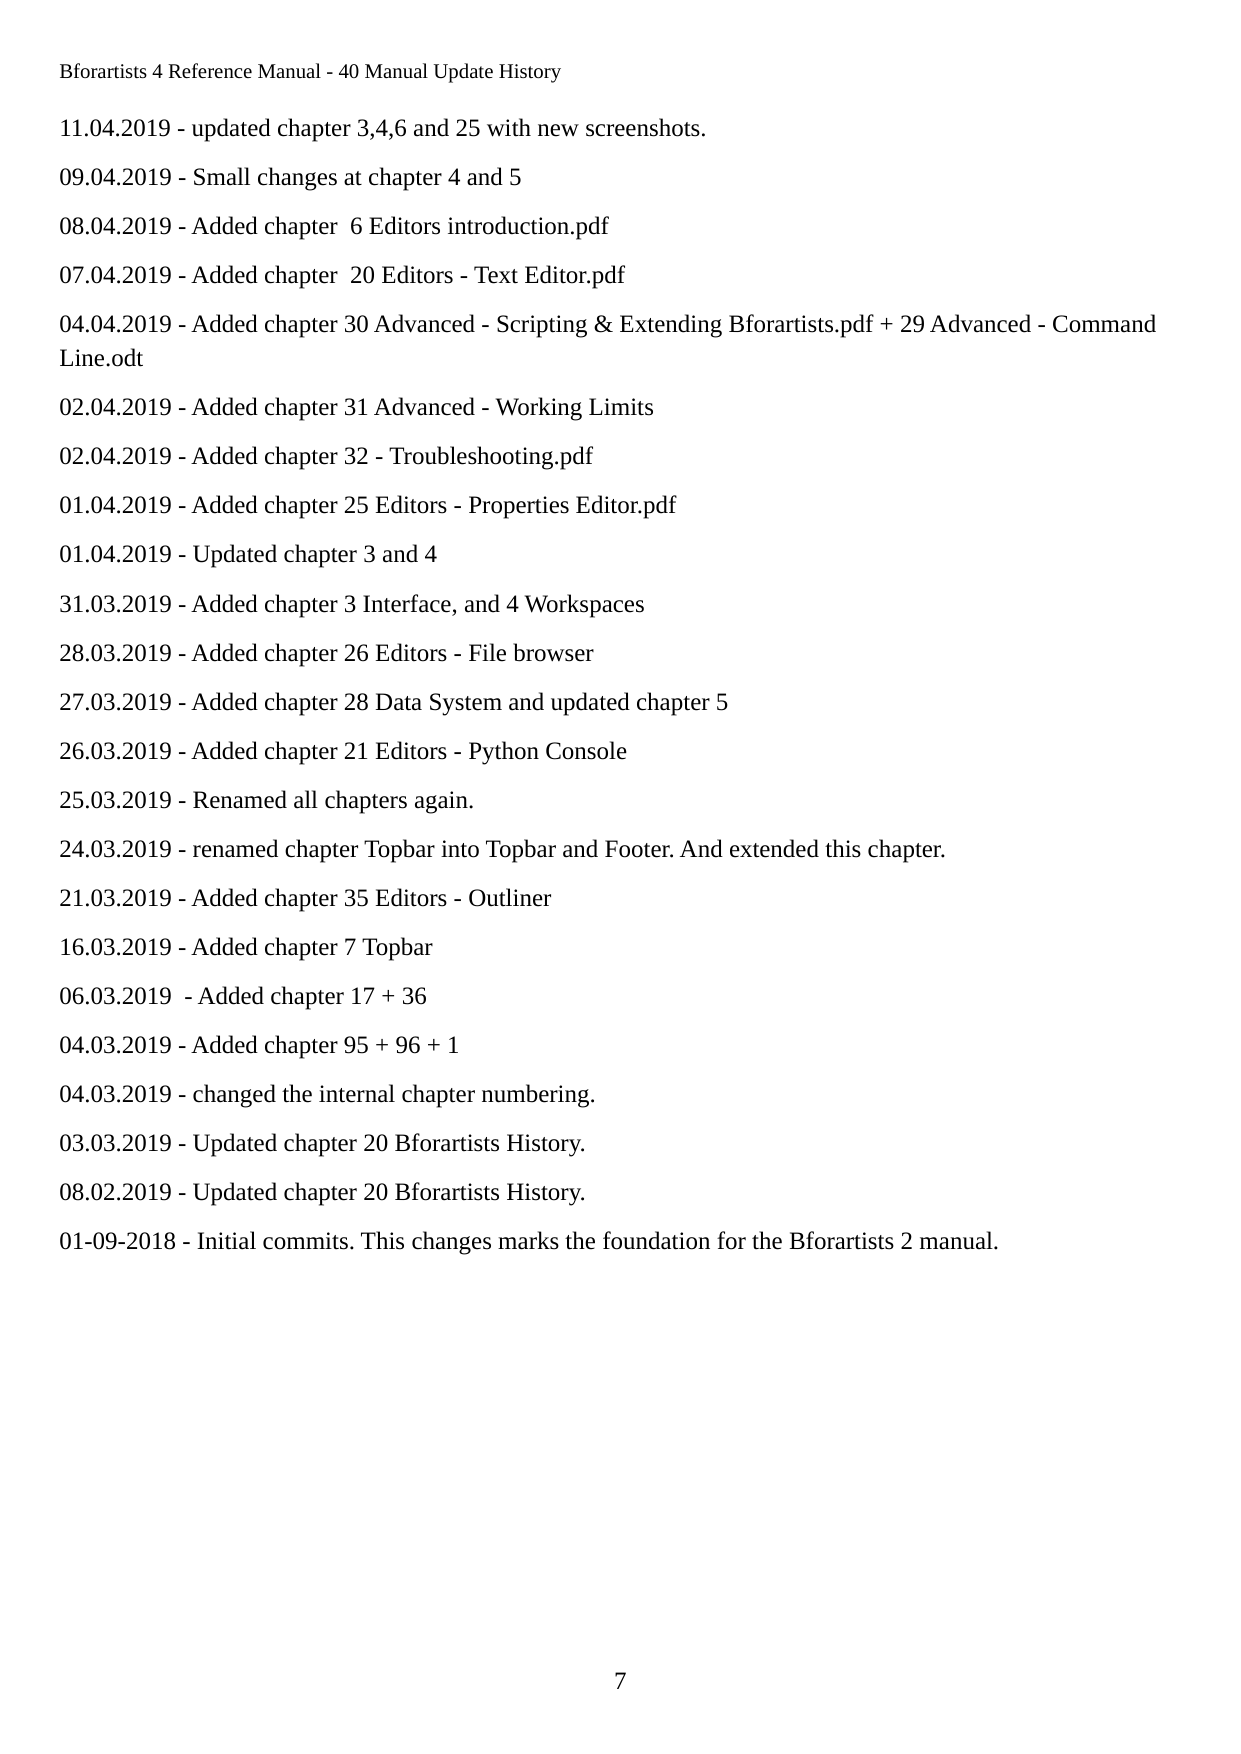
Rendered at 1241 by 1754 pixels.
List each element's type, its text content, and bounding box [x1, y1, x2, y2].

text 09.04.2019 - Small changes at chapter 4 and 5 [59, 162, 1181, 190]
text 04.04.2019 - Added chapter 30 Advanced - Scripting & Extending Bforartists.pdf + 29 Advanced - Command Line.odt [59, 309, 1181, 372]
text 25.03.2019 - Renamed all chapters again. [59, 785, 1181, 814]
text 26.03.2019 - Added chapter 21 Editors - Python Console [59, 736, 1181, 764]
text 08.04.2019 - Added chapter 6 Editors introduction.pdf [59, 211, 1181, 239]
text 04.03.2019 - Added chapter 95 + 96 + 1 [59, 1030, 1181, 1059]
text 03.03.2019 - Updated chapter 20 Bforartists History. [59, 1128, 1181, 1157]
text 02.04.2019 - Added chapter 32 - Troubleshooting.pdf [59, 441, 1181, 470]
text 07.04.2019 - Added chapter 20 Editors - Text Editor.pdf [59, 260, 1181, 288]
text 01.04.2019 - Added chapter 25 Editors - Properties Editor.pdf [59, 491, 1181, 519]
text 06.03.2019 - Added chapter 17 + 36 [59, 981, 1181, 1010]
text 21.03.2019 - Added chapter 35 Editors - Outliner [59, 883, 1181, 912]
text 02.04.2019 - Added chapter 31 Advanced - Working Limits [59, 392, 1181, 421]
text 01.04.2019 - Updated chapter 3 and 4 [59, 539, 1181, 568]
text 28.03.2019 - Added chapter 26 Editors - File browser [59, 638, 1181, 666]
text 27.03.2019 - Added chapter 28 Data System and updated chapter 5 [59, 687, 1181, 716]
text 11.04.2019 - updated chapter 3,4,6 and 25 with new screenshots. [59, 113, 1181, 141]
text 24.03.2019 - renamed chapter Topbar into Topbar and Footer. And extended this chapter. [59, 834, 1181, 863]
text 04.03.2019 - changed the internal chapter numbering. [59, 1079, 1181, 1108]
text 16.03.2019 - Added chapter 7 Topbar [59, 932, 1181, 961]
text 08.02.2019 - Updated chapter 20 Bforartists History. [59, 1177, 1181, 1206]
text 01-09-2018 - Initial commits. This changes marks the foundation for the Bforartists 2 manual. [59, 1226, 1181, 1255]
text 31.03.2019 - Added chapter 3 Interface, and 4 Workspaces [59, 589, 1181, 617]
